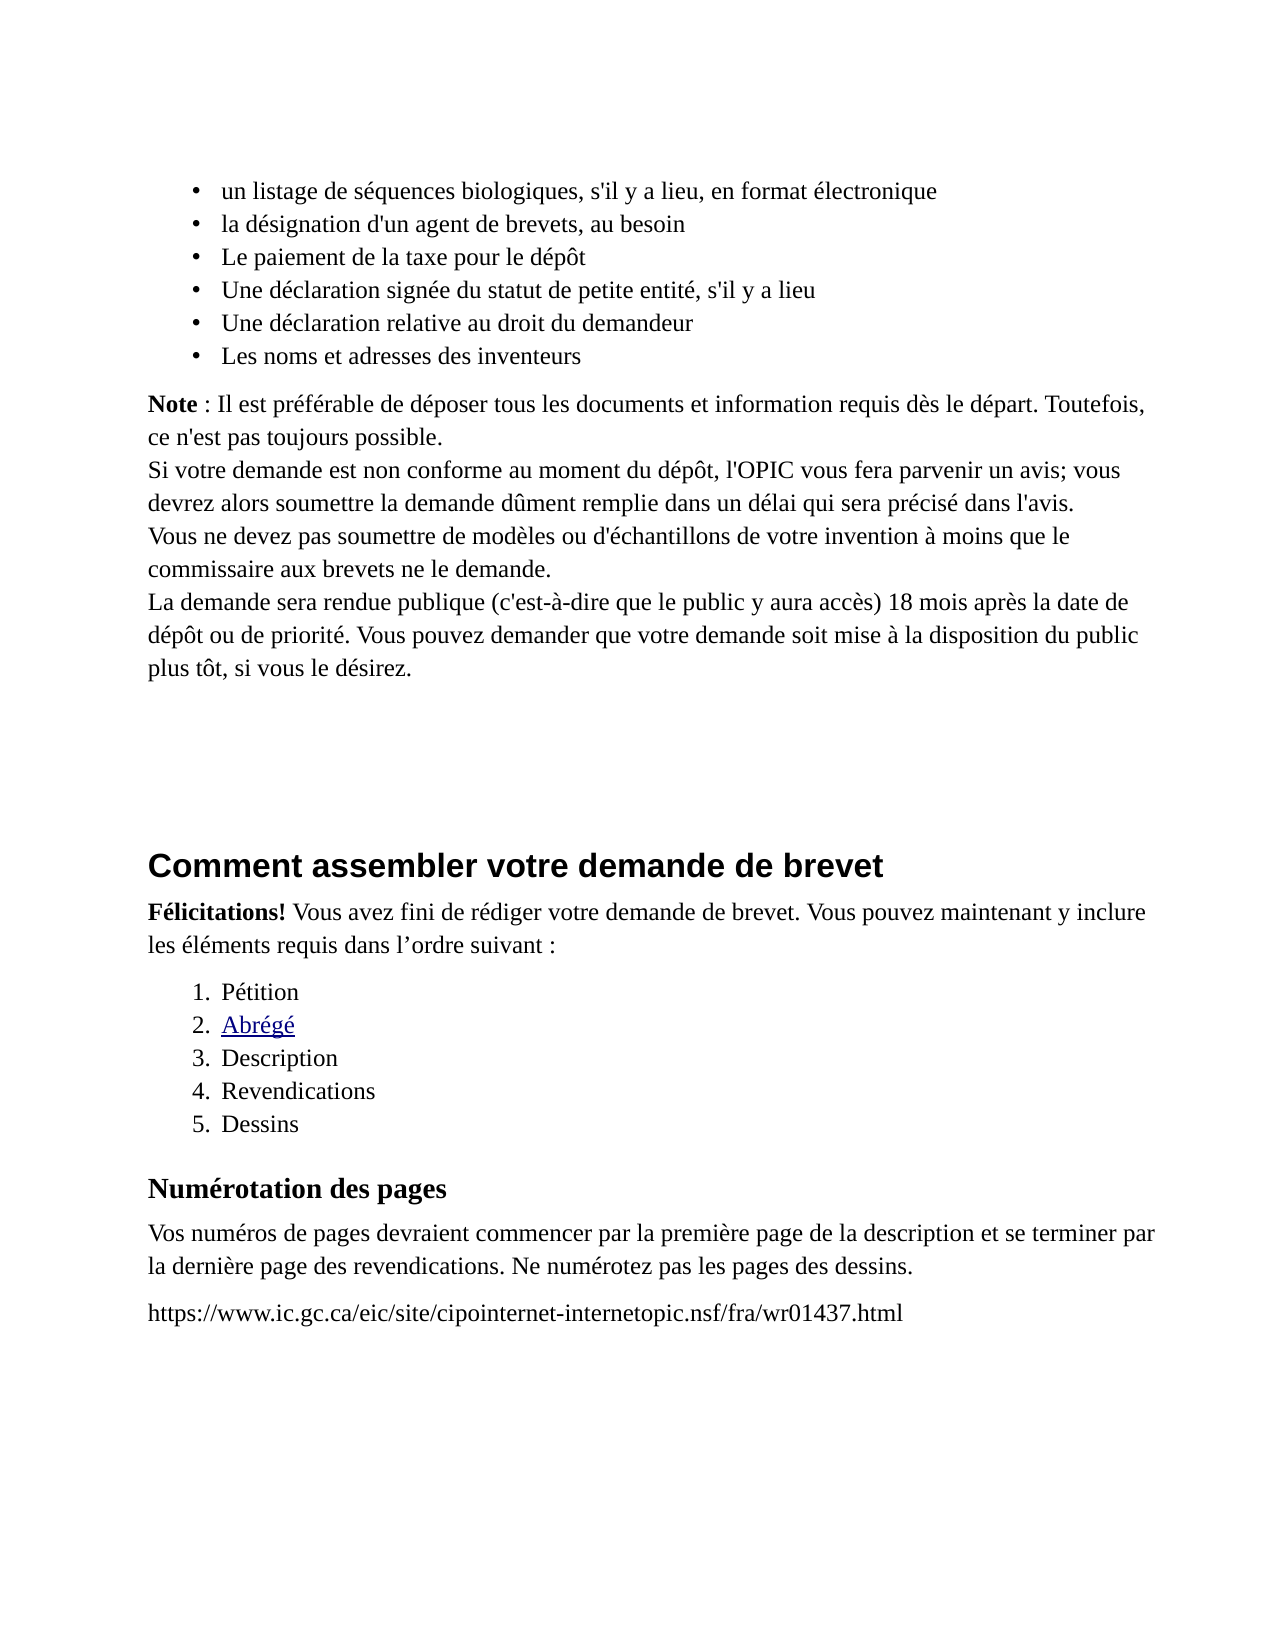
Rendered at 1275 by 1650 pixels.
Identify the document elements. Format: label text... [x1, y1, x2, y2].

text Note : Il est préférable de déposer tous les documents et information requis dès le départ. Toutefois, ce n'est pas toujours possible. Si votre demande est non conforme au moment du dépôt, l'OPIC vous fera parvenir un avis; vous devrez alors soumettre la demande dûment remplie dans un délai qui sera précisé dans l'avis. Vous ne devez pas soumettre de modèles ou d'échantillons de votre invention à moins que le commissaire aux brevets ne le demande. La demande sera rendue publique (c'est-à-dire que le public y aura accès) 18 mois après la date de dépôt ou de priorité. Vous pouvez demander que votre demande soit mise à la disposition du public plus tôt, si vous le désirez. [148, 389, 1157, 682]
list Les noms et adresses des inventeurs [192, 341, 1157, 370]
list Pétition [192, 977, 1157, 1006]
text Vos numéros de pages devraient commencer par la première page de la description et se terminer par la dernière page des revendications. Ne numérotez pas les pages des dessins. [148, 1218, 1157, 1279]
list Abrégé [192, 1010, 1157, 1039]
subtitle Numérotation des pages [148, 1172, 1157, 1205]
list Description [192, 1043, 1157, 1072]
list Dessins [192, 1109, 1157, 1138]
list Une déclaration relative au droit du demandeur [192, 308, 1157, 337]
text Félicitations! Vous avez fini de rédiger votre demande de brevet. Vous pouvez maintenant y inclure les éléments requis dans l’ordre suivant : [148, 897, 1157, 958]
list Revendications [192, 1076, 1157, 1105]
list la désignation d'un agent de brevets, au besoin [192, 209, 1157, 238]
text https://www.ic.gc.ca/eic/site/cipointernet-internetopic.nsf/fra/wr01437.html [148, 1298, 1157, 1327]
list Le paiement de la taxe pour le dépôt [192, 242, 1157, 271]
list un listage de séquences biologiques, s'il y a lieu, en format électronique [192, 176, 1157, 205]
subtitle Comment assembler votre demande de brevet [148, 846, 1157, 884]
list Une déclaration signée du statut de petite entité, s'il y a lieu [192, 275, 1157, 304]
